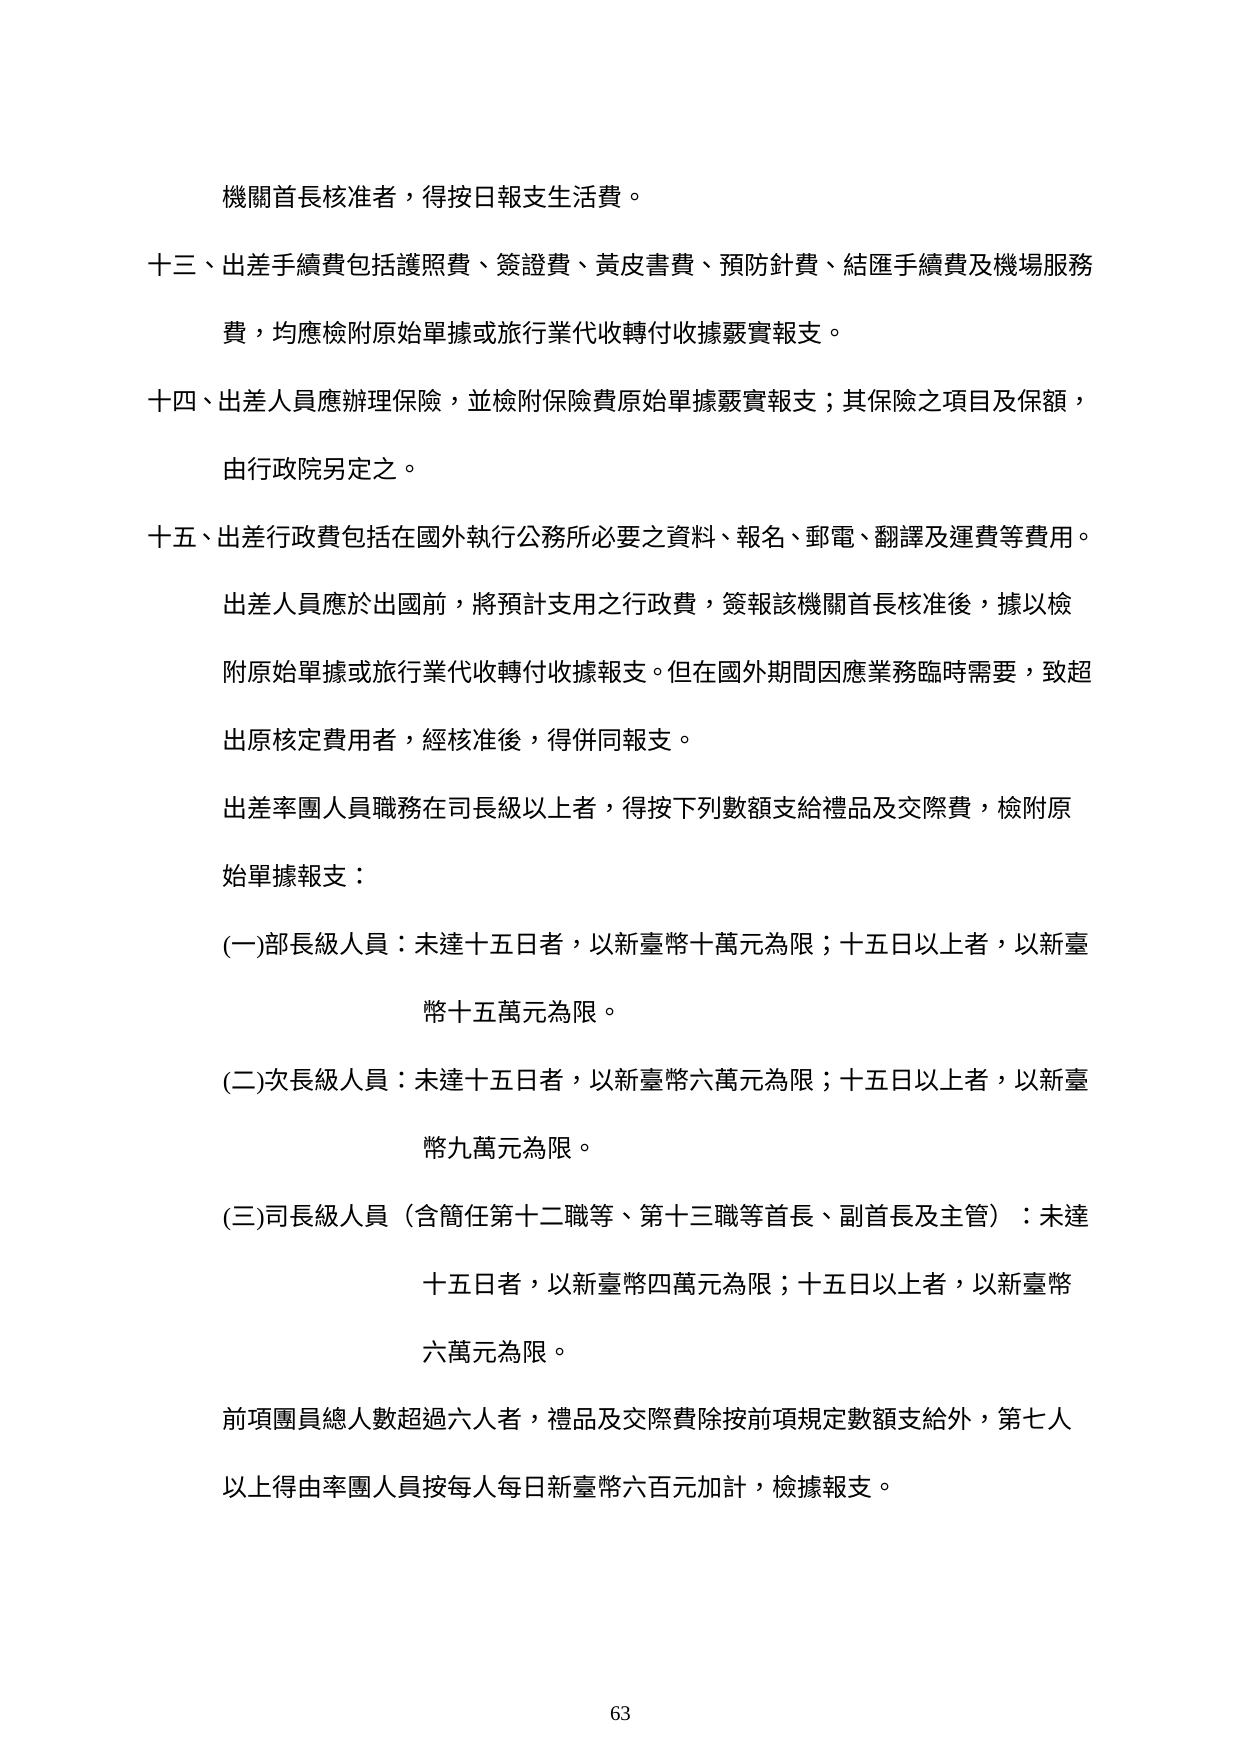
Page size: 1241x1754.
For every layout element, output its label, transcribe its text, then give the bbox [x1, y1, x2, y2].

text (二)次長級人員：未達十五日者，以新臺幣六萬元為限；十五日以上者，以新臺幣九萬元為限。 [223, 1044, 1092, 1180]
text (三)司長級人員（含簡任第十二職等、第十三職等首長、副首長及主管）：未達十五日者，以新臺幣四萬元為限；十五日以上者，以新臺幣六萬元為限。 [223, 1180, 1092, 1384]
text 費，均應檢附原始單據或旅行業代收轉付收據覈實報支。 [148, 297, 1092, 365]
text (一)部長級人員：未達十五日者，以新臺幣十萬元為限；十五日以上者，以新臺幣十五萬元為限。 [223, 909, 1092, 1044]
text 十五、出差行政費包括在國外執行公務所必要之資料、報名、郵電、翻譯及運費等費用。 [148, 501, 1092, 569]
text 出差人員應於出國前，將預計支用之行政費，簽報該機關首長核准後，據以檢附原始單據或旅行業代收轉付收據報支。但在國外期間因應業務臨時需要，致超出原核定費用者，經核准後，得併同報支。 [223, 569, 1092, 773]
text 十四、出差人員應辦理保險，並檢附保險費原始單據覈實報支；其保險之項目及保額，由行政院另定之。 [148, 365, 1092, 501]
text 出差率團人員職務在司長級以上者，得按下列數額支給禮品及交際費，檢附原始單據報支： [223, 773, 1092, 909]
text 前項團員總人數超過六人者，禮品及交際費除按前項規定數額支給外，第七人以上得由率團人員按每人每日新臺幣六百元加計，檢據報支。 [223, 1384, 1092, 1520]
text 十三、出差手續費包括護照費、簽證費、黃皮書費、預防針費、結匯手續費及機場服務 [148, 229, 1092, 297]
text 機關首長核准者，得按日報支生活費。 [148, 162, 1092, 229]
